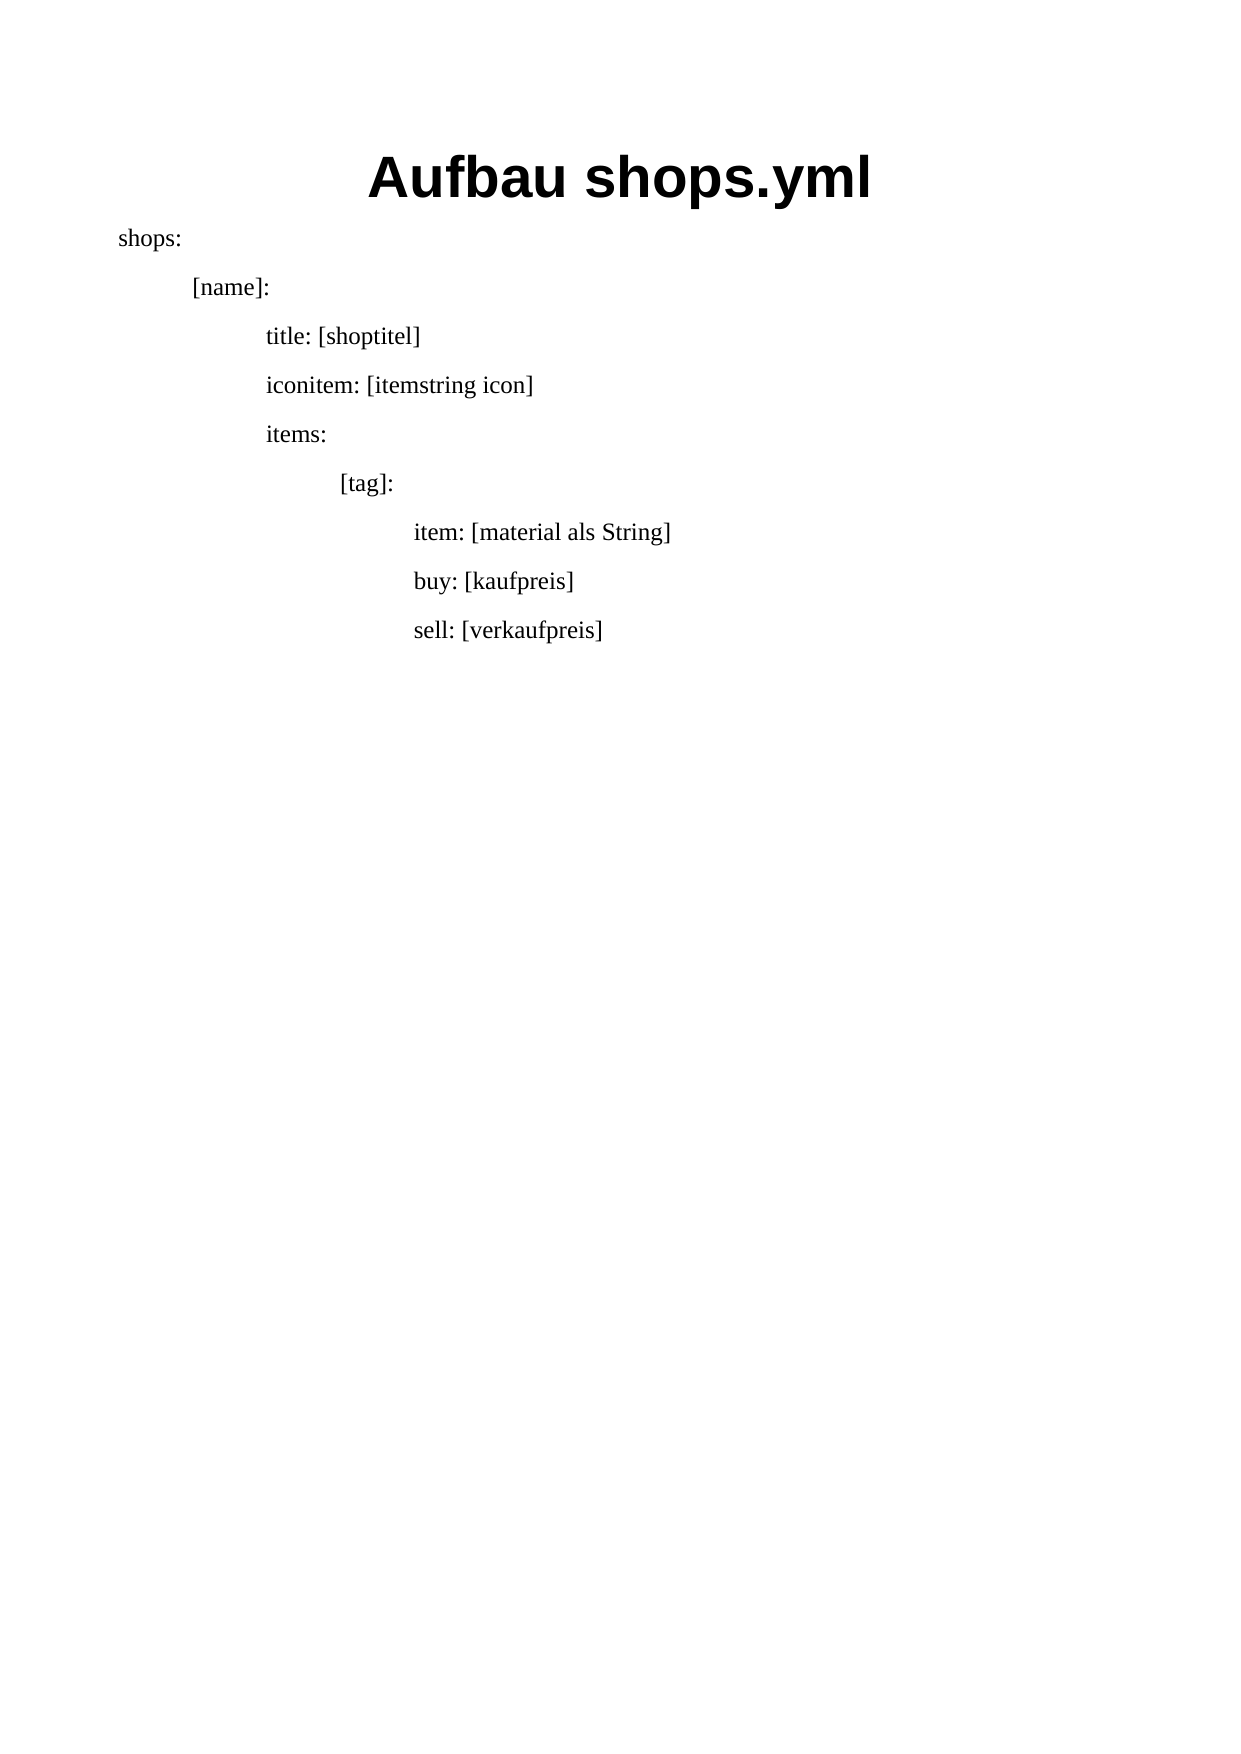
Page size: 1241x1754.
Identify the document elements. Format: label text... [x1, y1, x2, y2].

text item: [material als String] [118, 517, 1122, 546]
text sell: [verkaufpreis] [118, 615, 1122, 644]
title Aufbau shops.yml [118, 143, 1122, 210]
text iconitem: [itemstring icon] [118, 370, 1122, 399]
text items: [118, 419, 1122, 448]
text title: [shoptitel] [118, 321, 1122, 349]
text [name]: [118, 272, 1122, 301]
text [tag]: [118, 468, 1122, 497]
text shops: [118, 223, 1122, 251]
text buy: [kaufpreis] [118, 566, 1122, 595]
